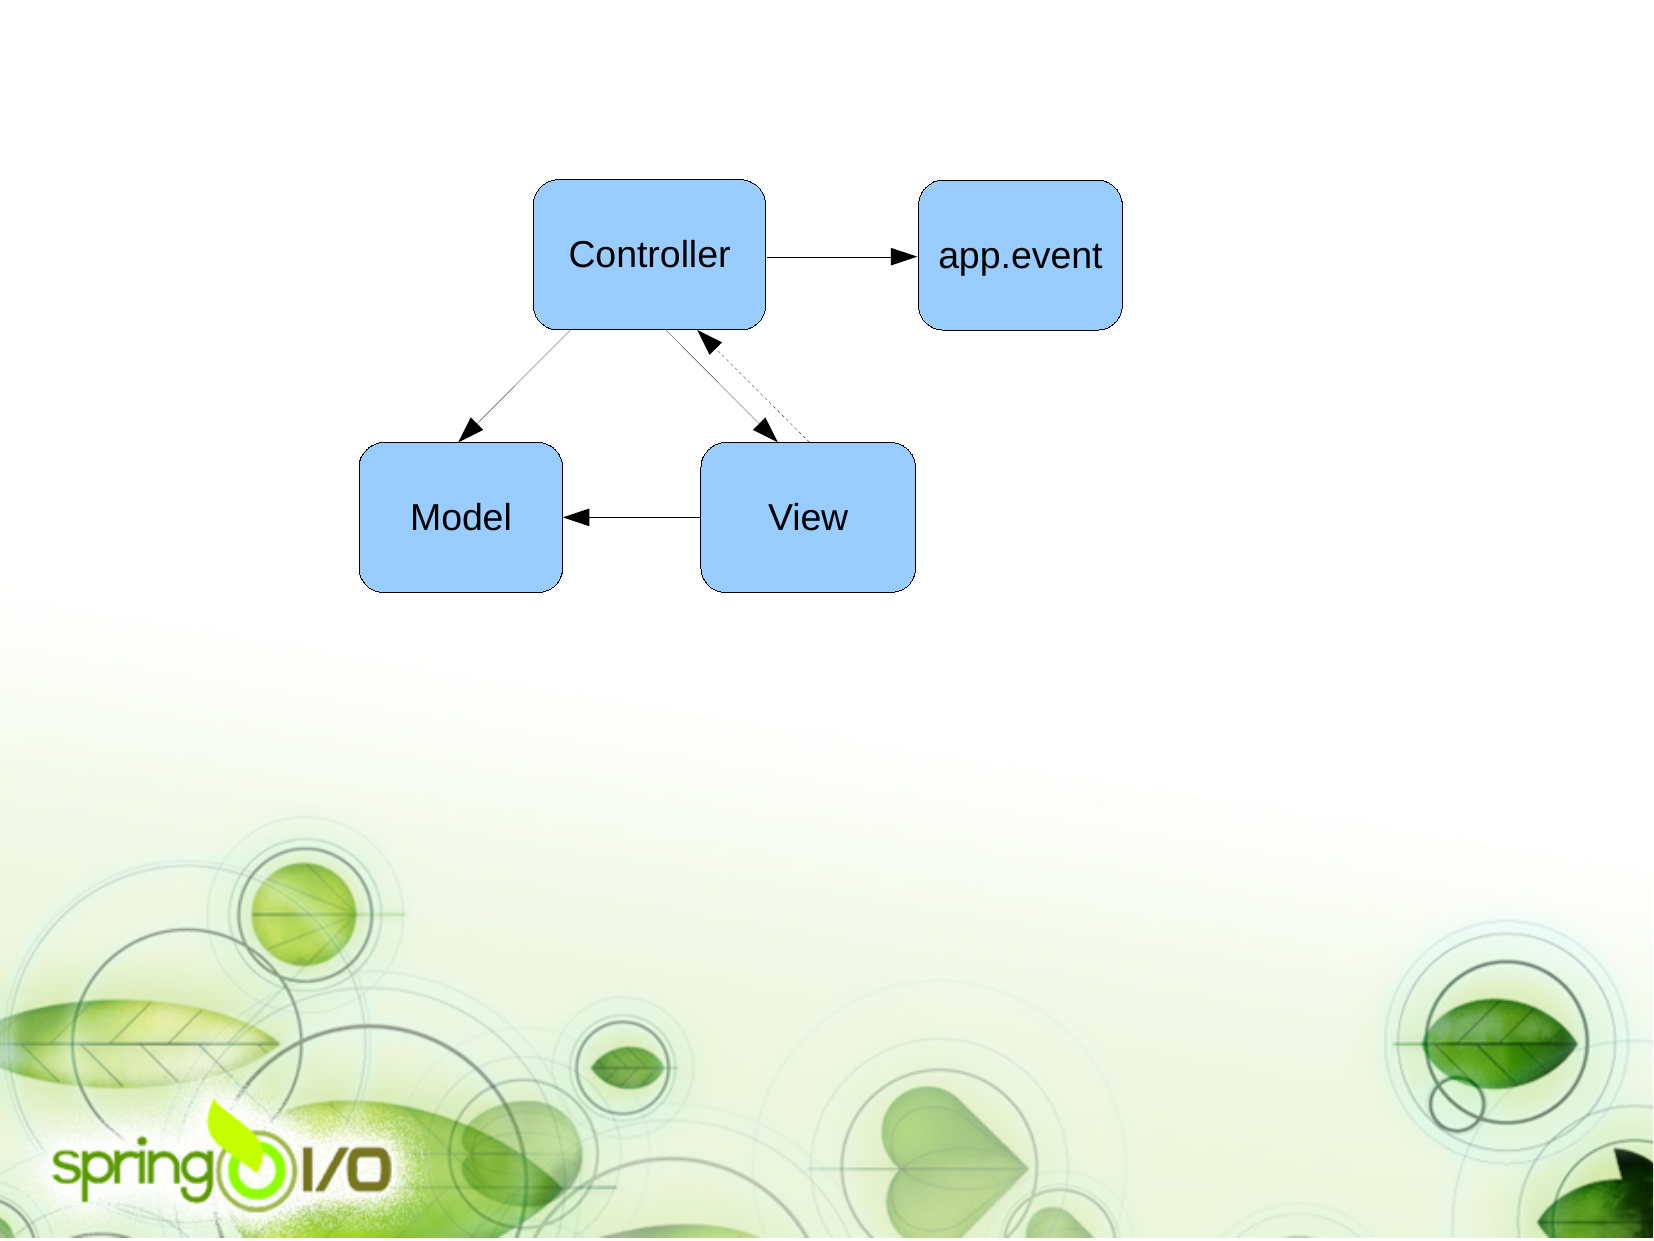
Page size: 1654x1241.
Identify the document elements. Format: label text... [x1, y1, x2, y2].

picture [0, 0, 1654, 1238]
text_box View [700, 442, 916, 593]
text_box Model [359, 442, 563, 593]
text_box app.event [918, 180, 1123, 331]
text_box Controller [533, 179, 766, 330]
